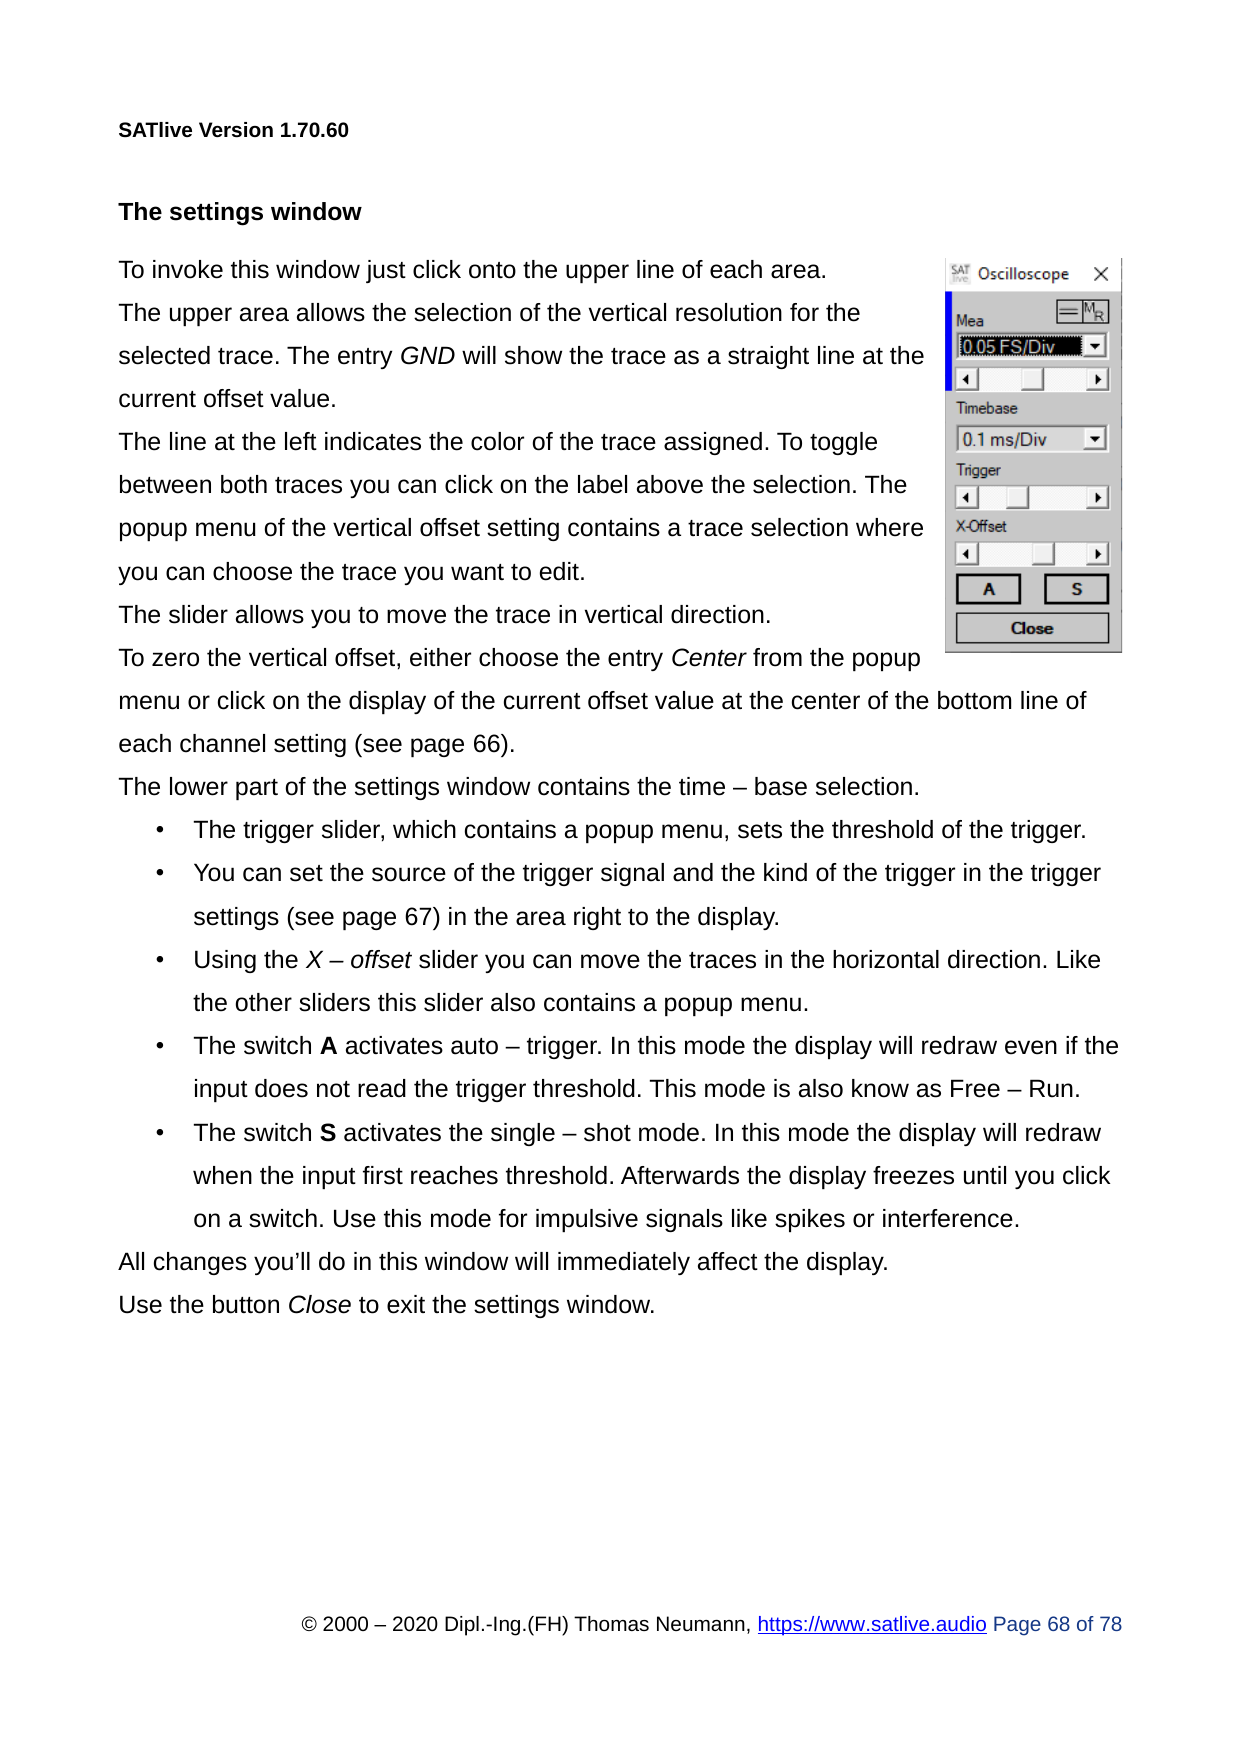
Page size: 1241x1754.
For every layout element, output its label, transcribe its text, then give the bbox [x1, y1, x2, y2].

list The switch S activates the single – shot mode. In this mode the display will redraw when the input first reaches threshold. Afterwards the display freezes until you click on a switch. Use this mode for impulsive signals like spikes or interference. [156, 1117, 1122, 1233]
text The upper area allows the selection of the vertical resolution for the selected trace. The entry GND will show the trace as a straight line at the current offset value. [118, 298, 945, 413]
text Use the button Close to exit the settings window. [118, 1290, 1122, 1319]
text To zero the vertical offset, either choose the entry Center from the popup menu or click on the display of the current offset value at the center of the bottom line of each channel setting (see page 65). [118, 643, 1122, 758]
list The switch A activates auto – trigger. In this mode the display will redraw even if the input does not read the trigger threshold. This mode is also know as Free – Run. [156, 1031, 1122, 1103]
list You can set the source of the trigger signal and the kind of the trigger in the trigger settings (see page 66) in the area right to the display. [156, 858, 1122, 930]
subtitle The settings window [118, 197, 1122, 225]
text The lower part of the settings window contains the time – base selection. [118, 772, 1122, 801]
list Using the X – offset slider you can move the traces in the horizontal direction. Like the other sliders this slider also contains a popup menu. [156, 945, 1122, 1017]
text To invoke this window just click onto the upper line of each area. [118, 254, 1122, 283]
picture [945, 258, 1123, 653]
text All changes you’ll do in this window will immediately affect the display. [118, 1247, 1122, 1276]
text The line at the left indicates the color of the trace assigned. To toggle between both traces you can click on the label above the selection. The popup menu of the vertical offset setting contains a trace selection where you can choose the trace you want to edit. [118, 427, 945, 585]
text The slider allows you to move the trace in vertical direction. [118, 599, 945, 628]
list The trigger slider, which contains a popup menu, sets the threshold of the trigger. [156, 815, 1122, 844]
